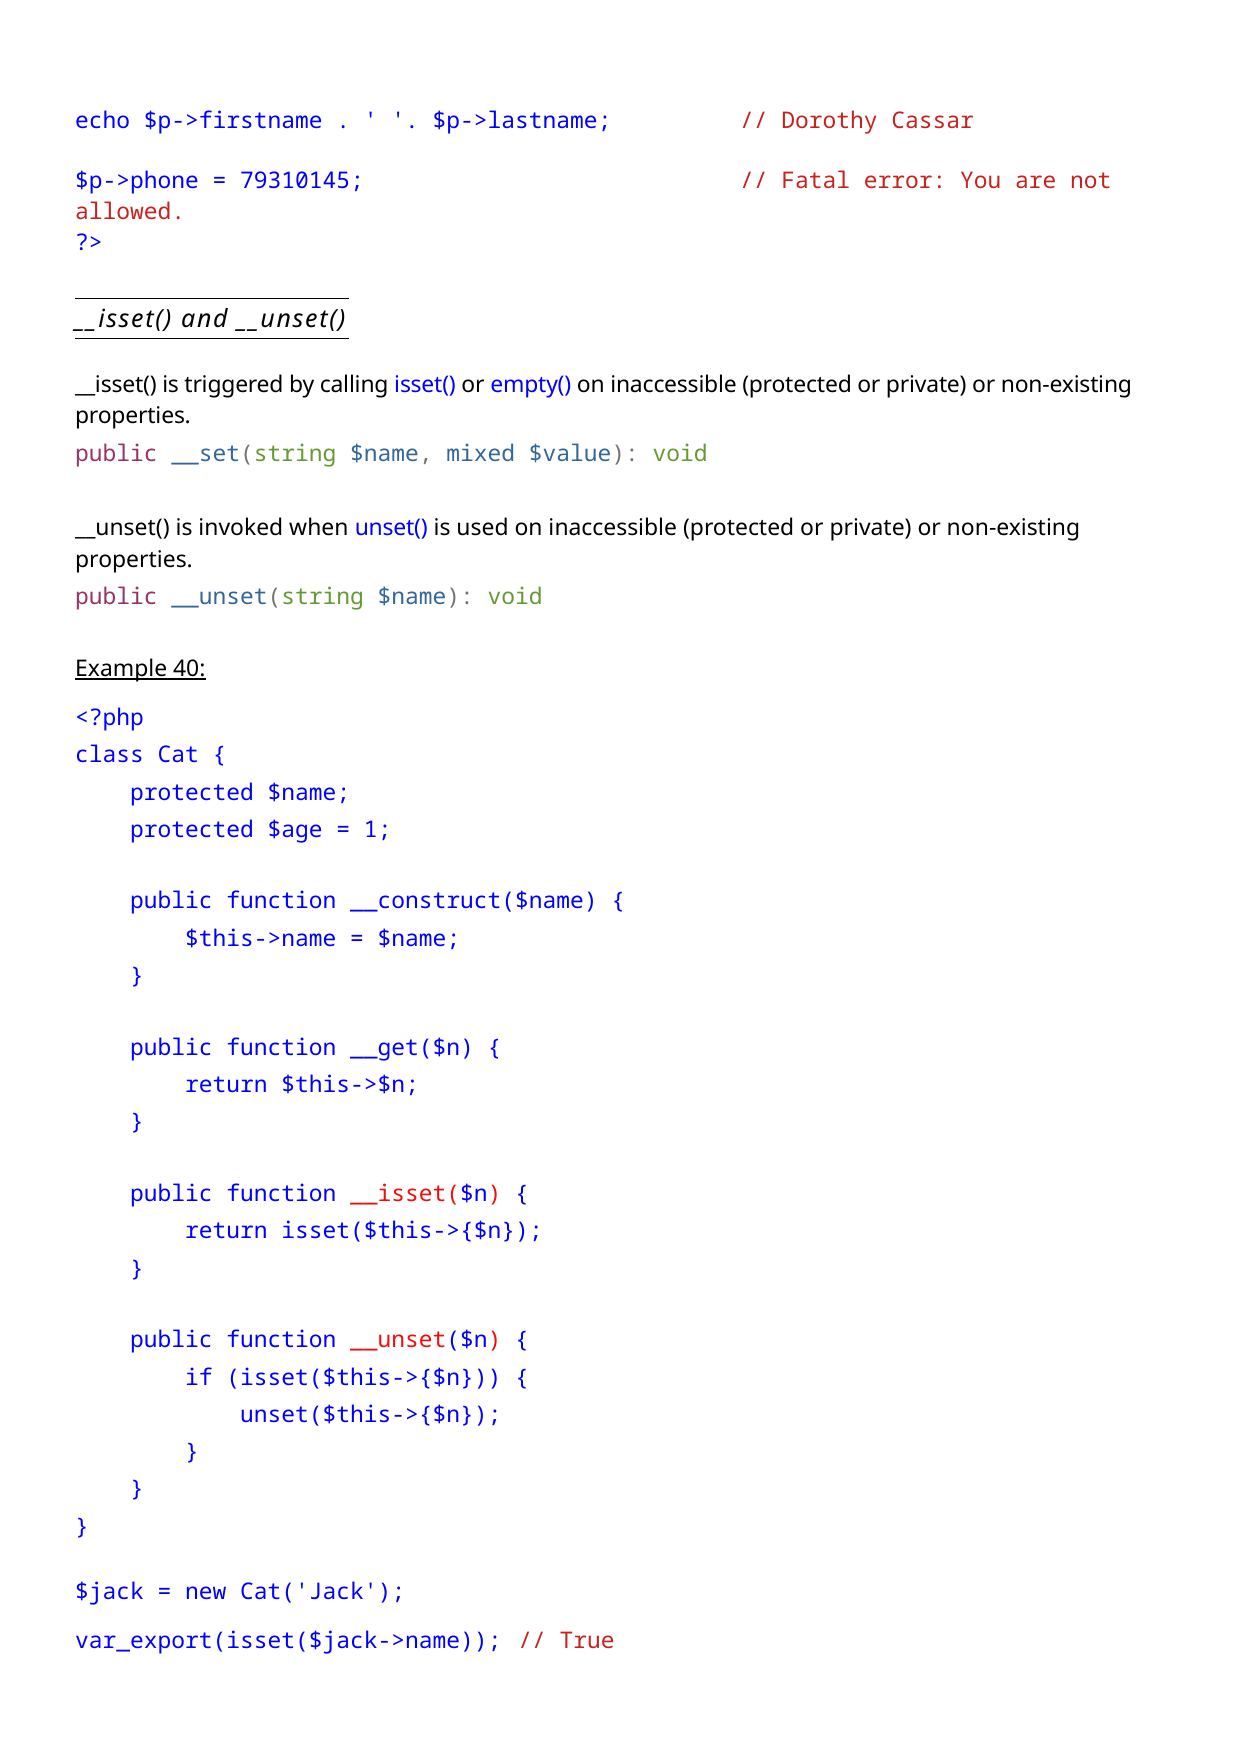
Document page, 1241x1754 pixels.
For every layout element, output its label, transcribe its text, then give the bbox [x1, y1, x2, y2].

text if (isset($this->{$n})) { [75, 1360, 1166, 1392]
text } [75, 1251, 1166, 1283]
text return $this->$n; [75, 1068, 1166, 1099]
text public function __unset($n) { [75, 1323, 1166, 1354]
text var_export(isset($jack->name)); // True [75, 1624, 1166, 1656]
text Example 40: [75, 652, 1166, 683]
text return isset($this->{$n}); [75, 1214, 1166, 1245]
text __isset() and __unset() [75, 298, 1166, 338]
text public __unset(string $name): void [75, 580, 1166, 611]
text } [75, 1509, 1166, 1541]
text } [75, 1472, 1166, 1503]
text public function __construct($name) { [75, 884, 1166, 916]
text } [75, 1435, 1166, 1466]
text ?> [75, 226, 1166, 257]
text __isset() is triggered by calling isset() or empty() on inaccessible (protected or private) or non-existing properties. [75, 368, 1166, 431]
text __unset() is invoked when unset() is used on inaccessible (protected or private) or non-existing properties. [75, 511, 1166, 574]
text class Cat { [75, 738, 1166, 769]
text protected $name; [75, 775, 1166, 807]
text $p->phone = 79310145; // Fatal error: You are not allowed. [75, 164, 1166, 226]
text $this->name = $name; [75, 922, 1166, 953]
text } [75, 1105, 1166, 1136]
text unset($this->{$n}); [75, 1398, 1166, 1429]
text public function __isset($n) { [75, 1177, 1166, 1208]
text public function __get($n) { [75, 1031, 1166, 1062]
text protected $age = 1; [75, 813, 1166, 844]
text <?php [75, 701, 1166, 732]
text $jack = new Cat('Jack'); [75, 1575, 1166, 1606]
text } [75, 959, 1166, 990]
text echo $p->firstname . ' '. $p->lastname; // Dorothy Cassar [75, 104, 1166, 135]
text public __set(string $name, mixed $value): void [75, 437, 1166, 468]
